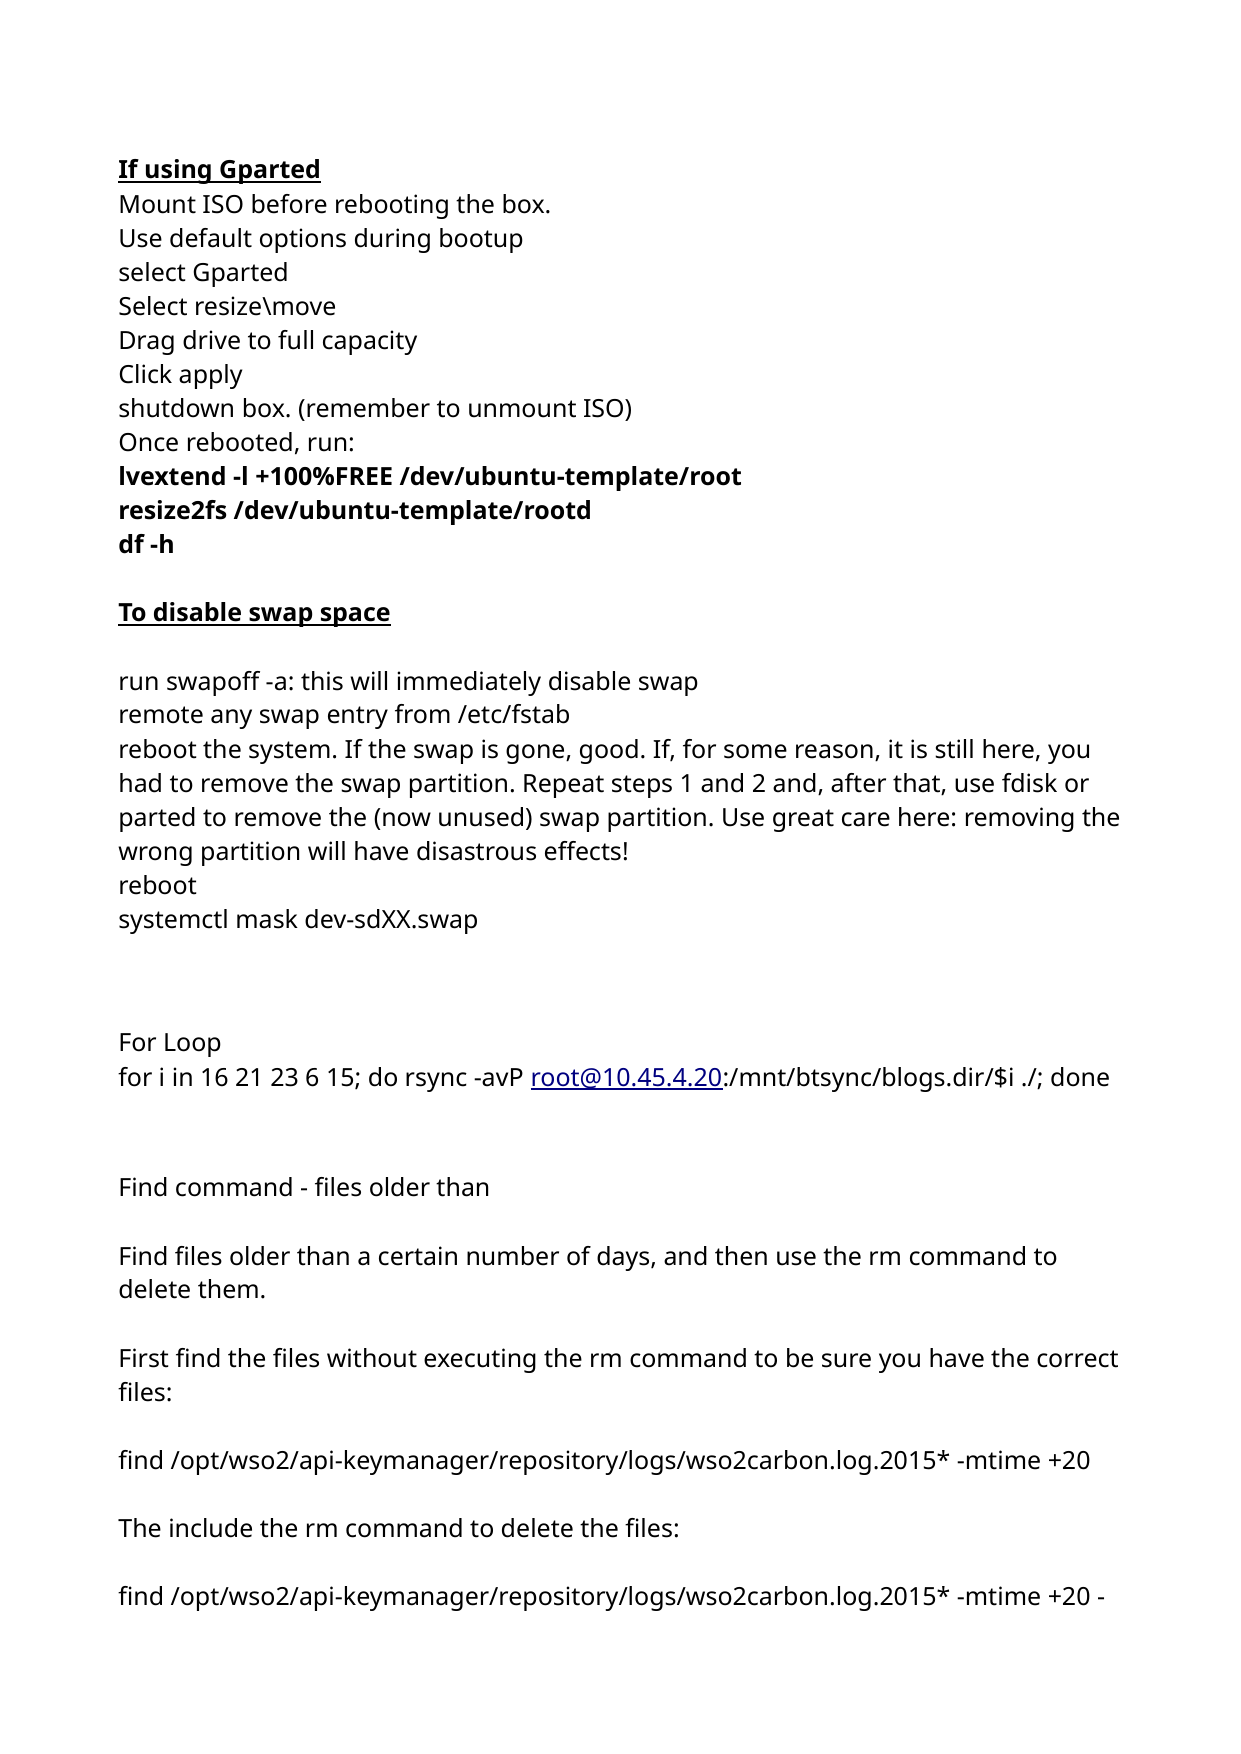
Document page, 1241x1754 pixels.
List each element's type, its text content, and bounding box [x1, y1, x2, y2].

text Use default options during bootup [118, 220, 1122, 254]
text If using Gparted [118, 152, 1122, 186]
text reboot the system. If the swap is gone, good. If, for some reason, it is still here, you had to remove the swap partition. Repeat steps 1 and 2 and, after that, use fdisk or parted to remove the (now unused) swap partition. Use great care here: removing the wrong partition will have disastrous effects! [118, 731, 1122, 867]
text Drag drive to full capacity [118, 322, 1122, 357]
text First find the files without executing the rm command to be sure you have the correct files: [118, 1340, 1122, 1408]
text reboot [118, 867, 1122, 902]
text df -h [118, 527, 1122, 561]
text for i in 16 21 23 6 15; do rsync -avP root@10.45.4.20:/mnt/btsync/blogs.dir/$i ./; done [118, 1059, 1122, 1093]
text For Loop [118, 1025, 1122, 1059]
text run swapoff -a: this will immediately disable swap [118, 663, 1122, 697]
text find /opt/wso2/api-keymanager/repository/logs/wso2carbon.log.2015* -mtime +20 [118, 1442, 1122, 1477]
text remote any swap entry from /etc/fstab [118, 697, 1122, 731]
text Click apply [118, 357, 1122, 391]
text resize2fs /dev/ubuntu-template/rootd [118, 493, 1122, 527]
text Mount ISO before rebooting the box. [118, 186, 1122, 220]
text select Gparted [118, 254, 1122, 288]
text Find files older than a certain number of days, and then use the rm command to delete them. [118, 1238, 1122, 1306]
text The include the rm command to delete the files: [118, 1511, 1122, 1545]
text systemctl mask dev-sdXX.swap [118, 902, 1122, 936]
text Select resize\move [118, 288, 1122, 322]
text Once rebooted, run: [118, 425, 1122, 459]
text Find command - files older than [118, 1170, 1122, 1204]
text find /opt/wso2/api-keymanager/repository/logs/wso2carbon.log.2015* -mtime +20 [118, 1579, 1122, 1613]
text shutdown box. (remember to unmount ISO) [118, 391, 1122, 425]
text To disable swap space [118, 595, 1122, 629]
text lvextend -l +100%FREE /dev/ubuntu-template/root [118, 459, 1122, 493]
